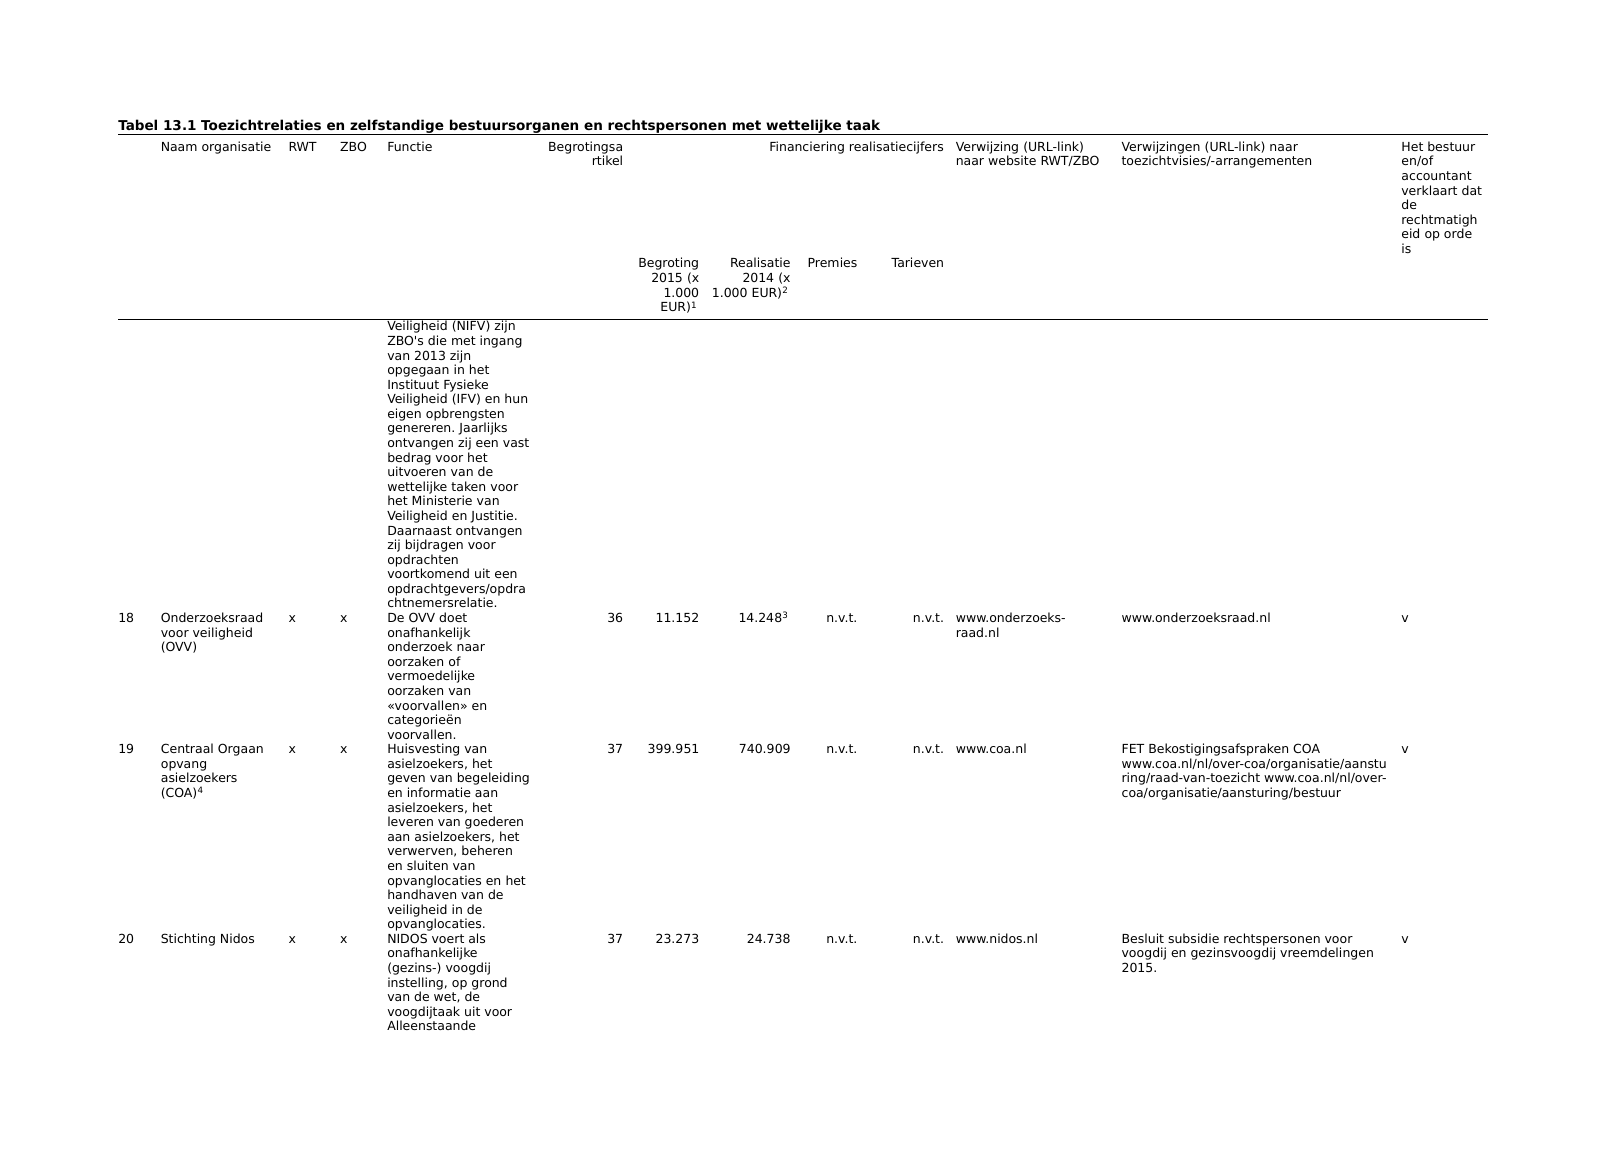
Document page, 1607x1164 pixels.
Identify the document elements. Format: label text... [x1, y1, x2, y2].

table_cell Centraal Orgaan opvang asielzoekers (COA)4 [155, 742, 282, 932]
table_cell n.v.t. [863, 742, 950, 932]
table_cell Naam organisatie [155, 135, 282, 256]
table_cell [118, 256, 154, 319]
table_cell 23.273 [629, 932, 705, 1034]
table_cell Begrotingsartikel [538, 135, 629, 256]
table_cell RWT [282, 135, 334, 256]
table_cell [1115, 256, 1395, 319]
table_cell 36 [538, 611, 629, 742]
table_cell n.v.t. [796, 611, 863, 742]
table_cell [538, 320, 629, 611]
table_cell Veiligheid (NIFV) zijn ZBO's die met ingang van 2013 zijn opgegaan in het Instituut Fysieke Veiligheid (IFV) en hun eigen opbrengsten genereren. Jaarlijks ontvangen zij een vast bedrag voor het uitvoeren van de wettelijke taken voor het Ministerie van Veiligheid en Justitie. Daarnaast ontvangen zij bijdragen voor opdrachten voortkomend uit een opdrachtgevers/opdrachtnemersrelatie. [381, 320, 538, 611]
table_cell Huisvesting van asielzoekers, het geven van begeleiding en informatie aan asielzoekers, het leveren van goederen aan asielzoekers, het verwerven, beheren en sluiten van opvanglocaties en het handhaven van de veiligheid in de opvanglocaties. [381, 742, 538, 932]
table_cell v [1395, 932, 1488, 1034]
table_cell www.onderzoeksraad.nl [1115, 611, 1395, 742]
table_cell Financiering realisatiecijfers [629, 135, 950, 256]
table_cell Onderzoeksraad voor veiligheid (OVV) [155, 611, 282, 742]
table_cell Verwijzingen (URL-link) naar toezichtvisies/-arrangementen [1115, 135, 1395, 256]
table_cell n.v.t. [863, 611, 950, 742]
table_cell Realisatie 2014 (x 1.000 EUR)2 [705, 256, 796, 319]
table_cell v [1395, 611, 1488, 742]
table_cell [155, 320, 282, 611]
table_cell NIDOS voert als onafhankelijke (gezins-) voogdij instelling, op grond van de wet, de voogdijtaak uit voor Alleenstaande [381, 932, 538, 1034]
table_cell [282, 320, 334, 611]
table_cell x [334, 742, 381, 932]
table_cell x [282, 932, 334, 1034]
table_cell Begroting 2015 (x 1.000 EUR)1 [629, 256, 705, 319]
table_cell v [1395, 742, 1488, 932]
table_cell 19 [118, 742, 154, 932]
table_cell Stichting Nidos [155, 932, 282, 1034]
table_cell x [282, 611, 334, 742]
table_cell [538, 256, 629, 319]
table_cell De OVV doet onafhankelijk onderzoek naar oorzaken of vermoedelijke oorzaken van «voorvallen» en categorieën voorvallen. [381, 611, 538, 742]
table_cell [1395, 256, 1488, 319]
table_cell [796, 320, 863, 611]
table_header Tabel 13.1 Toezichtrelaties en zelfstandige bestuursorganen en rechtspersonen met wettelijke taak [118, 118, 1488, 134]
table_cell x [334, 611, 381, 742]
table_cell n.v.t. [796, 932, 863, 1034]
table_cell [381, 256, 538, 319]
table_cell 24.738 [705, 932, 796, 1034]
table_cell [950, 320, 1115, 611]
table_cell Het bestuur en/of accountant verklaart dat de rechtmatigheid op orde is [1395, 135, 1488, 256]
table_cell Premies [796, 256, 863, 319]
table_cell [282, 256, 334, 319]
table_cell 399.951 [629, 742, 705, 932]
table_cell 740.909 [705, 742, 796, 932]
table_cell x [334, 932, 381, 1034]
table_cell Besluit subsidie rechtspersonen voor voogdij en gezinsvoogdij vreemdelingen 2015. [1115, 932, 1395, 1034]
table_cell [155, 256, 282, 319]
table_cell 20 [118, 932, 154, 1034]
table_cell [705, 320, 796, 611]
table_cell Functie [381, 135, 538, 256]
table_cell 11.152 [629, 611, 705, 742]
table_cell [334, 320, 381, 611]
table_cell [118, 135, 154, 256]
table_cell ZBO [334, 135, 381, 256]
table_cell [629, 320, 705, 611]
table_cell 37 [538, 932, 629, 1034]
table_cell FET Bekostigingsafspraken COA www.coa.nl/nl/over-coa/organisatie/aansturing/raad-van-toezicht www.coa.nl/nl/over-coa/organisatie/aansturing/bestuur [1115, 742, 1395, 932]
table_cell [334, 256, 381, 319]
table_cell [950, 256, 1115, 319]
table_cell [863, 320, 950, 611]
table_cell www.onderzoeks- raad.nl [950, 611, 1115, 742]
table_cell www.nidos.nl [950, 932, 1115, 1034]
table_cell Tarieven [863, 256, 950, 319]
table_cell [118, 320, 154, 611]
table_cell 14.2483 [705, 611, 796, 742]
table_cell 37 [538, 742, 629, 932]
table_cell n.v.t. [796, 742, 863, 932]
table_cell www.coa.nl [950, 742, 1115, 932]
table_cell x [282, 742, 334, 932]
table_cell [1395, 320, 1488, 611]
table_cell Verwijzing (URL-link) naar website RWT/ZBO [950, 135, 1115, 256]
table_cell 18 [118, 611, 154, 742]
table_cell [1115, 320, 1395, 611]
table_cell n.v.t. [863, 932, 950, 1034]
